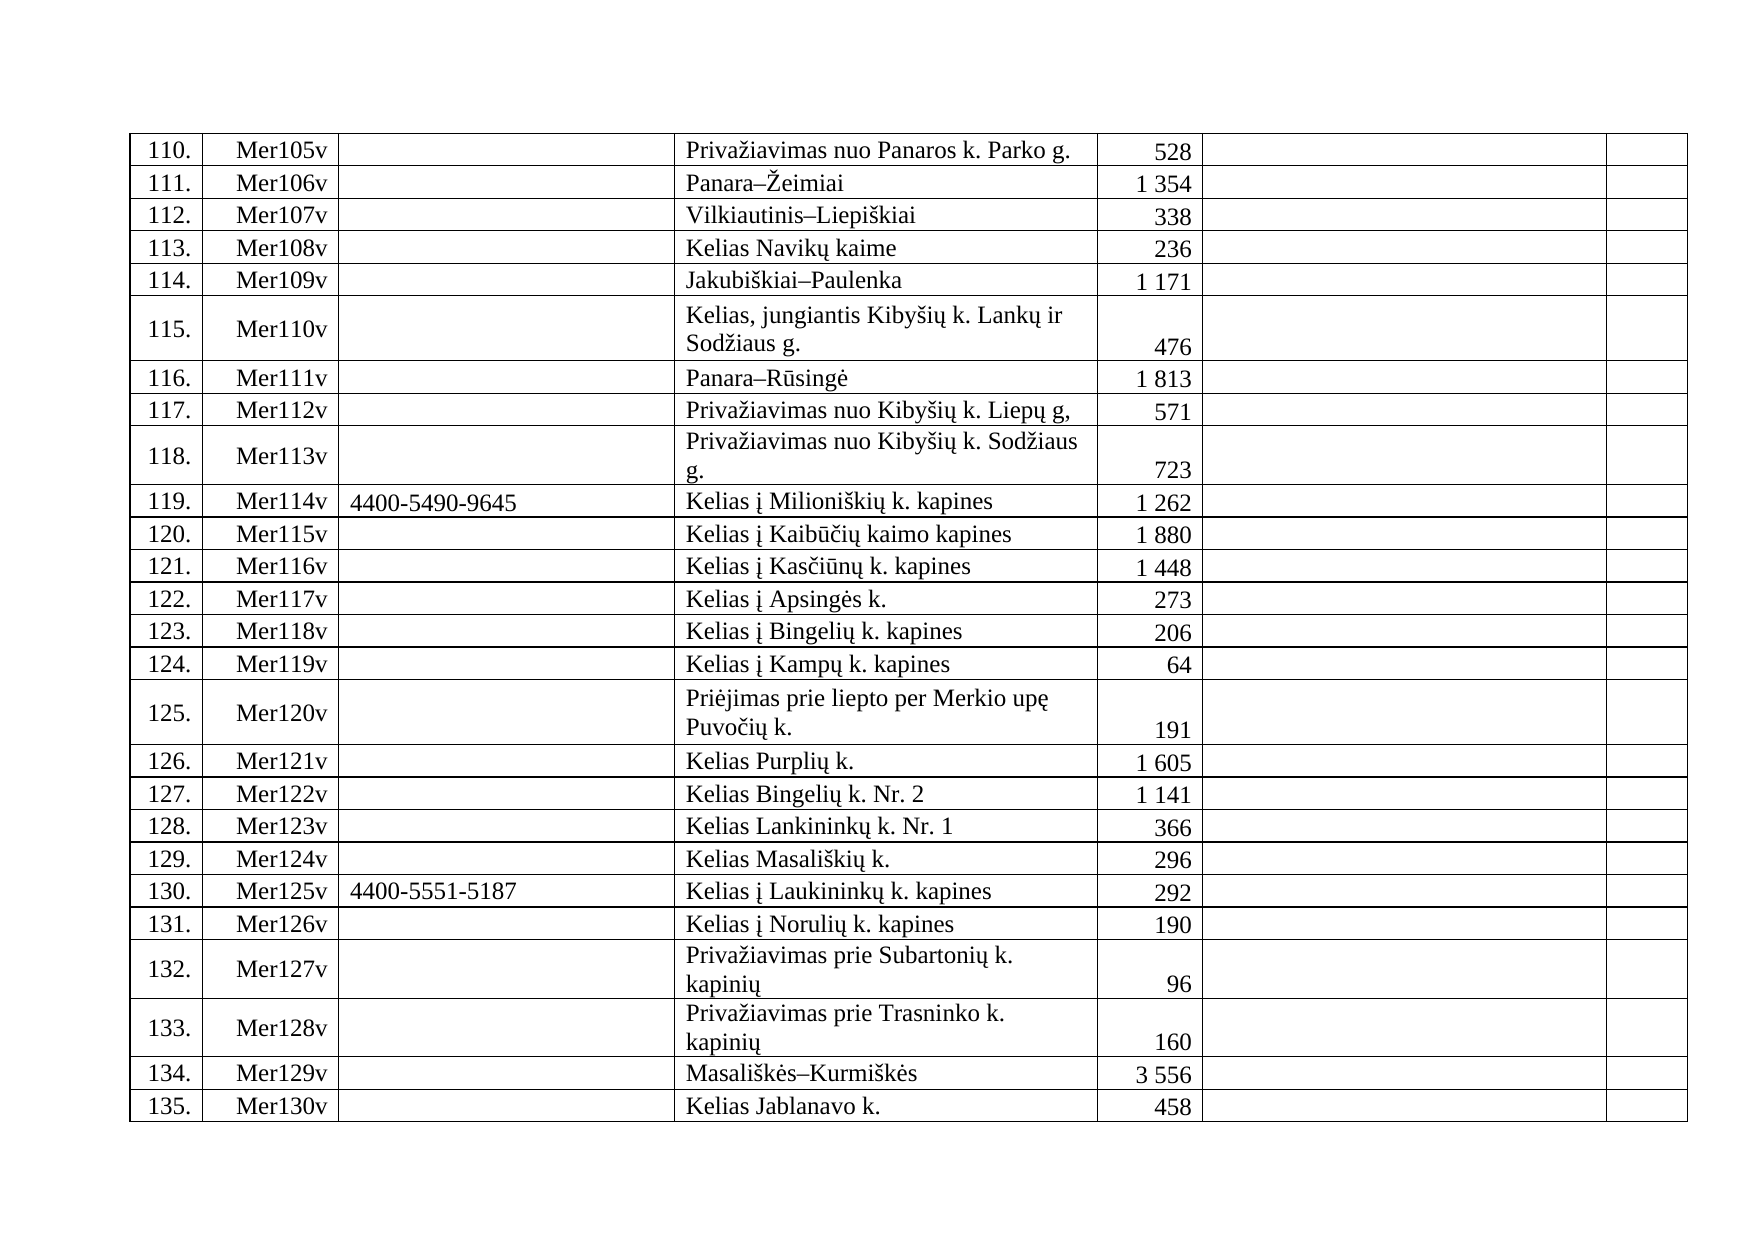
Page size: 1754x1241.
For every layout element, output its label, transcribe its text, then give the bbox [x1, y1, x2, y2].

table_cell Jakubiškiai–Paulenka [675, 264, 1097, 295]
table_cell Mer122v [203, 778, 338, 809]
table_cell [1607, 134, 1687, 165]
table_cell Mer113v [203, 426, 338, 484]
table_cell [339, 1057, 674, 1088]
table_cell 115. [131, 296, 202, 360]
table_cell 236 [1098, 231, 1202, 263]
table_cell 120. [131, 518, 202, 549]
table_cell 132. [131, 940, 202, 997]
table_cell [339, 264, 674, 295]
table_cell Kelias Masališkių k. [675, 843, 1097, 874]
table_cell 129. [131, 843, 202, 874]
table_cell Mer108v [203, 231, 338, 263]
table_cell Mer112v [203, 394, 338, 425]
table_cell [1607, 361, 1687, 393]
table_cell [1203, 485, 1606, 516]
table_cell 273 [1098, 583, 1202, 614]
table_cell 1 141 [1098, 778, 1202, 809]
table_cell Mer106v [203, 166, 338, 198]
table_cell Kelias Navikų kaime [675, 231, 1097, 263]
table_cell 134. [131, 1057, 202, 1088]
table_cell Mer126v [203, 908, 338, 939]
table_cell Mer115v [203, 518, 338, 549]
table_cell 190 [1098, 908, 1202, 939]
table_cell [1203, 843, 1606, 874]
table_cell Mer121v [203, 745, 338, 776]
table_cell 121. [131, 550, 202, 581]
table_cell [339, 361, 674, 393]
table_cell 338 [1098, 199, 1202, 230]
table_cell [1607, 875, 1687, 906]
table_cell [339, 680, 674, 744]
table_cell 3 556 [1098, 1057, 1202, 1088]
table_cell 116. [131, 361, 202, 393]
table_cell [339, 615, 674, 646]
table_cell [339, 134, 674, 165]
table_cell Mer114v [203, 485, 338, 516]
table_cell [1607, 296, 1687, 360]
table_cell [339, 908, 674, 939]
table_cell Privažiavimas prie Trasninko k. kapinių [675, 999, 1097, 1056]
table_cell [1203, 778, 1606, 809]
table_cell Mer129v [203, 1057, 338, 1088]
table_cell [1607, 231, 1687, 263]
table_cell [1203, 875, 1606, 906]
table_cell 125. [131, 680, 202, 744]
table_cell [1607, 426, 1687, 484]
table_cell Kelias į Norulių k. kapines [675, 908, 1097, 939]
table_cell Kelias į Kasčiūnų k. kapines [675, 550, 1097, 581]
table_cell [339, 583, 674, 614]
table_cell [339, 426, 674, 484]
table_cell [1203, 680, 1606, 744]
table_cell [1607, 615, 1687, 646]
table_cell Mer120v [203, 680, 338, 744]
table_cell [1607, 264, 1687, 295]
table_cell 118. [131, 426, 202, 484]
table_cell Kelias į Apsingės k. [675, 583, 1097, 614]
table_cell [339, 231, 674, 263]
table_cell 111. [131, 166, 202, 198]
table_cell [339, 745, 674, 776]
table_cell Mer109v [203, 264, 338, 295]
table_cell [1607, 999, 1687, 1056]
table_cell Panara–Žeimiai [675, 166, 1097, 198]
table_cell 1 354 [1098, 166, 1202, 198]
table_cell [339, 550, 674, 581]
table_cell Mer124v [203, 843, 338, 874]
table_cell [1203, 1057, 1606, 1088]
table_cell [339, 940, 674, 997]
table_cell [1203, 550, 1606, 581]
table_cell [1203, 615, 1606, 646]
table_cell 64 [1098, 648, 1202, 679]
table_cell 571 [1098, 394, 1202, 425]
table_cell Mer117v [203, 583, 338, 614]
table_cell 96 [1098, 940, 1202, 997]
table_cell Priėjimas prie liepto per Merkio upę Puvočių k. [675, 680, 1097, 744]
table_cell 131. [131, 908, 202, 939]
table_cell 117. [131, 394, 202, 425]
table_cell 130. [131, 875, 202, 906]
table_cell [1203, 264, 1606, 295]
table_cell Mer127v [203, 940, 338, 997]
table_cell [1203, 940, 1606, 997]
table_cell [1203, 745, 1606, 776]
table_cell 206 [1098, 615, 1202, 646]
table_cell [1607, 199, 1687, 230]
table_cell Mer105v [203, 134, 338, 165]
table_cell [339, 199, 674, 230]
table_cell [1203, 199, 1606, 230]
table_cell 112. [131, 199, 202, 230]
table_cell Mer116v [203, 550, 338, 581]
table_cell 1 605 [1098, 745, 1202, 776]
table_cell 122. [131, 583, 202, 614]
table_cell [1607, 485, 1687, 516]
table_cell Kelias į Bingelių k. kapines [675, 615, 1097, 646]
table_cell 126. [131, 745, 202, 776]
table_cell 458 [1098, 1090, 1202, 1121]
table_cell 4400-5490-9645 [339, 485, 674, 516]
table_cell [1203, 231, 1606, 263]
table_cell [339, 1090, 674, 1121]
table_cell 123. [131, 615, 202, 646]
table_cell [339, 778, 674, 809]
table_cell Kelias Jablanavo k. [675, 1090, 1097, 1121]
table_cell Privažiavimas prie Subartonių k. kapinių [675, 940, 1097, 997]
table_cell [1203, 1090, 1606, 1121]
table_cell [1607, 1090, 1687, 1121]
table_cell 113. [131, 231, 202, 263]
table_cell [1607, 940, 1687, 997]
table_cell [1607, 583, 1687, 614]
table_cell [1203, 361, 1606, 393]
table_cell [1607, 745, 1687, 776]
table_cell 1 880 [1098, 518, 1202, 549]
table_cell Panara–Rūsingė [675, 361, 1097, 393]
table_cell 1 448 [1098, 550, 1202, 581]
table_cell 133. [131, 999, 202, 1056]
table_cell Mer118v [203, 615, 338, 646]
table_cell 191 [1098, 680, 1202, 744]
table_cell 160 [1098, 999, 1202, 1056]
table_cell 528 [1098, 134, 1202, 165]
table_cell [339, 296, 674, 360]
table_cell [1607, 518, 1687, 549]
table_cell [1607, 908, 1687, 939]
table_cell 114. [131, 264, 202, 295]
table_cell [1607, 680, 1687, 744]
table_cell 1 171 [1098, 264, 1202, 295]
table_cell [1203, 648, 1606, 679]
table_cell Vilkiautinis–Liepiškiai [675, 199, 1097, 230]
table_cell 723 [1098, 426, 1202, 484]
table_cell 292 [1098, 875, 1202, 906]
table_cell [1607, 843, 1687, 874]
table_cell [1203, 426, 1606, 484]
table_cell 4400-5551-5187 [339, 875, 674, 906]
table_cell Privažiavimas nuo Panaros k. Parko g. [675, 134, 1097, 165]
table_cell [1203, 166, 1606, 198]
table_cell Kelias Bingelių k. Nr. 2 [675, 778, 1097, 809]
table_cell [1607, 166, 1687, 198]
table_cell [1203, 583, 1606, 614]
table_cell Mer111v [203, 361, 338, 393]
table_cell [339, 810, 674, 841]
table_cell [1607, 1057, 1687, 1088]
table_cell [1607, 550, 1687, 581]
table_cell [1203, 296, 1606, 360]
table_cell Kelias į Milioniškių k. kapines [675, 485, 1097, 516]
table_cell Mer128v [203, 999, 338, 1056]
table_cell Kelias Lankininkų k. Nr. 1 [675, 810, 1097, 841]
table_cell [1203, 394, 1606, 425]
table_cell [339, 394, 674, 425]
table_cell 110. [131, 134, 202, 165]
table_cell Privažiavimas nuo Kibyšių k. Sodžiaus g. [675, 426, 1097, 484]
table_cell Mer125v [203, 875, 338, 906]
table_cell 1 813 [1098, 361, 1202, 393]
table_cell [1203, 518, 1606, 549]
table_cell Kelias į Laukininkų k. kapines [675, 875, 1097, 906]
table_cell 127. [131, 778, 202, 809]
table_cell [1203, 134, 1606, 165]
table_cell [1607, 648, 1687, 679]
table_cell 119. [131, 485, 202, 516]
table_cell Kelias į Kaibūčių kaimo kapines [675, 518, 1097, 549]
table_cell [1607, 810, 1687, 841]
table_cell [339, 843, 674, 874]
table_cell 296 [1098, 843, 1202, 874]
table_cell 124. [131, 648, 202, 679]
table_cell 135. [131, 1090, 202, 1121]
table_cell Kelias Purplių k. [675, 745, 1097, 776]
table_cell [339, 648, 674, 679]
table_cell Masališkės–Kurmiškės [675, 1057, 1097, 1088]
table_cell Mer123v [203, 810, 338, 841]
table_cell [339, 999, 674, 1056]
table_cell [1607, 394, 1687, 425]
table_cell Kelias į Kampų k. kapines [675, 648, 1097, 679]
table_cell Kelias, jungiantis Kibyšių k. Lankų ir Sodžiaus g. [675, 296, 1097, 360]
table_cell [339, 518, 674, 549]
table_cell Privažiavimas nuo Kibyšių k. Liepų g, [675, 394, 1097, 425]
table_cell Mer130v [203, 1090, 338, 1121]
table_cell 366 [1098, 810, 1202, 841]
table_cell Mer107v [203, 199, 338, 230]
table_cell 476 [1098, 296, 1202, 360]
table_cell [1203, 810, 1606, 841]
table_cell 1 262 [1098, 485, 1202, 516]
table_cell [1203, 908, 1606, 939]
table_cell [1203, 999, 1606, 1056]
table_cell Mer110v [203, 296, 338, 360]
table_cell [1607, 778, 1687, 809]
table_cell [339, 166, 674, 198]
table_cell 128. [131, 810, 202, 841]
table_cell Mer119v [203, 648, 338, 679]
